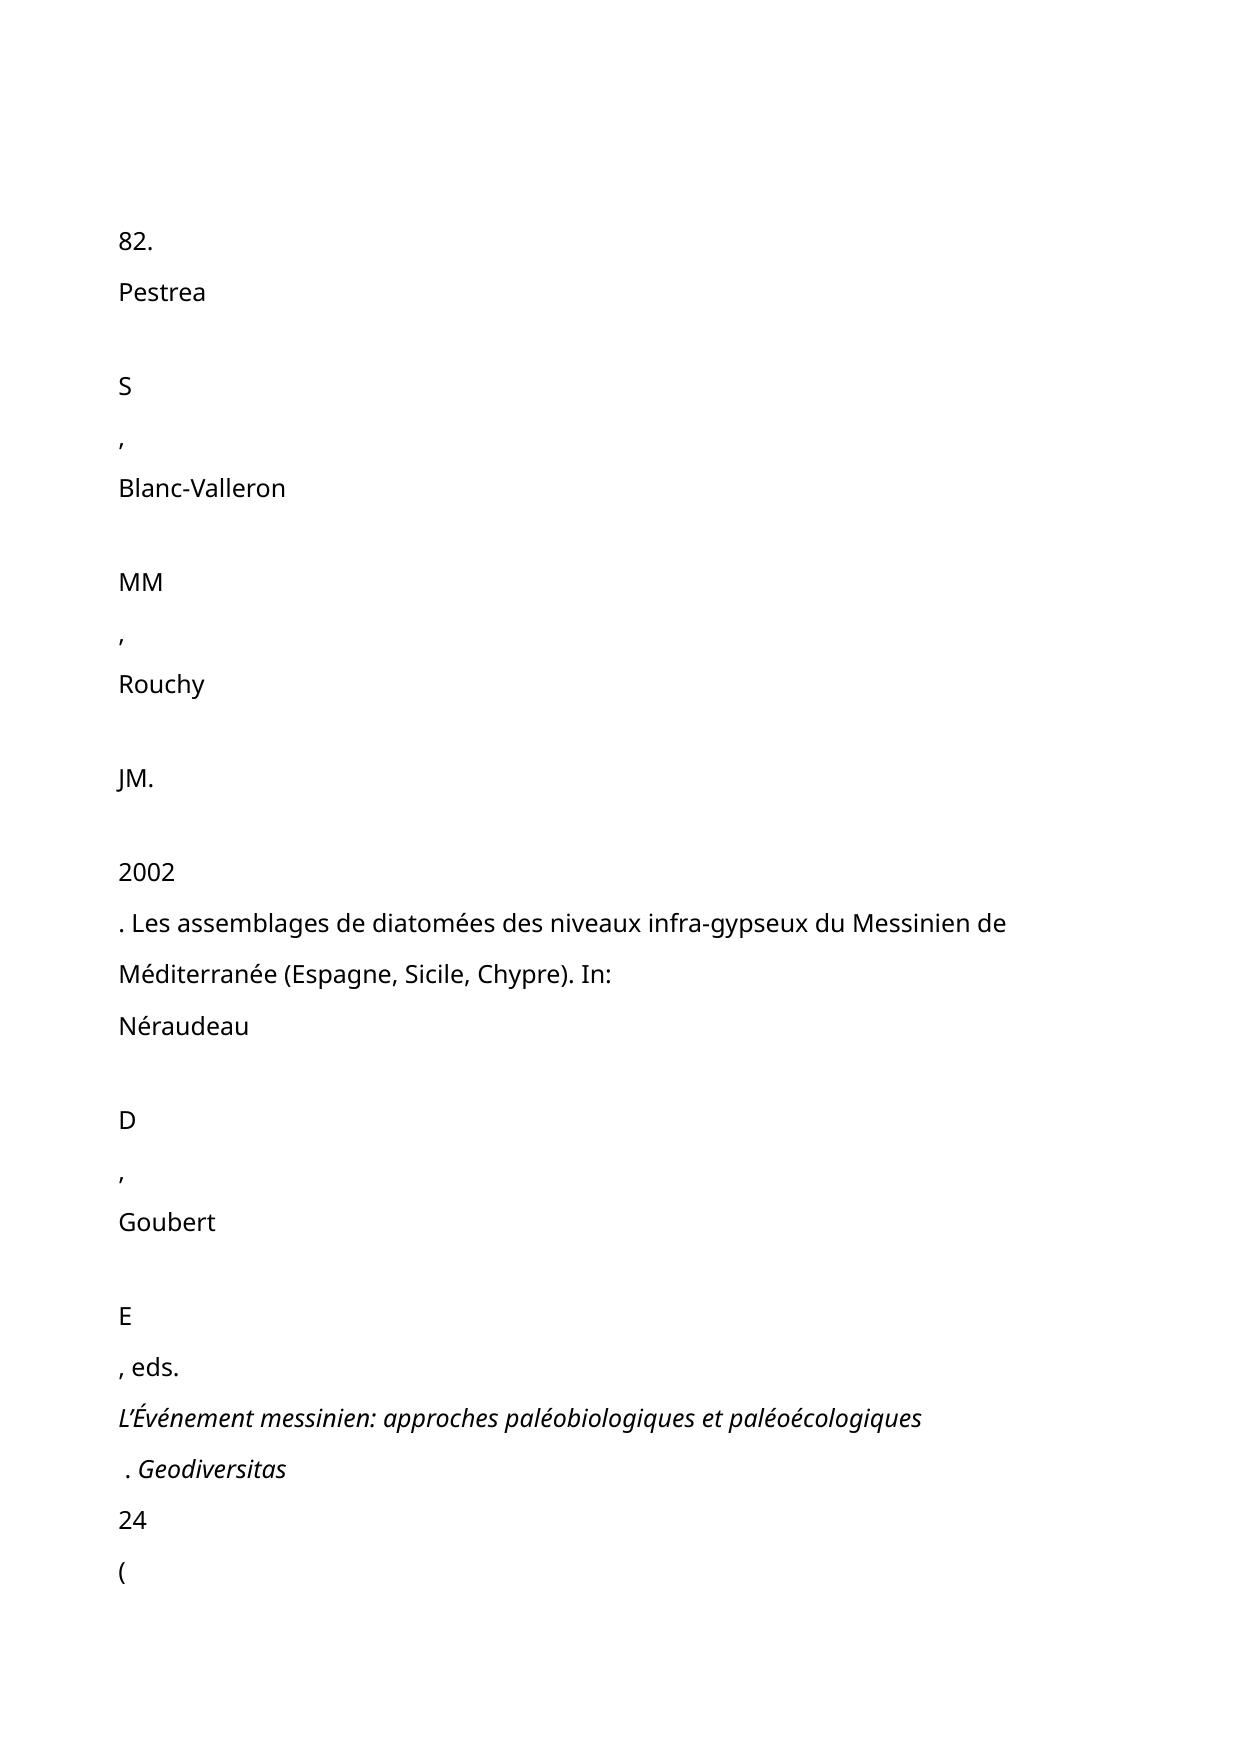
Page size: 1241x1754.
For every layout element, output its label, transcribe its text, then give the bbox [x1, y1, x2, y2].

text , eds. [118, 1349, 1122, 1384]
text . Les assemblages de diatomées des niveaux infra-gypseux du Messinien de Méditerranée (Espagne, Sicile, Chypre). In: [118, 906, 1122, 991]
text Pestrea [118, 274, 1122, 308]
text ( [118, 1554, 1122, 1588]
text , [118, 616, 1122, 650]
text MM [118, 564, 1122, 599]
text JM. [118, 761, 1122, 795]
text D [118, 1102, 1122, 1136]
text 2002 [118, 855, 1122, 889]
text Rouchy [118, 667, 1122, 701]
text 82. [118, 223, 1122, 257]
text E [118, 1298, 1122, 1333]
text Goubert [118, 1204, 1122, 1238]
text L’Événement messinien: approches paléobiologiques et paléoécologiques [118, 1401, 1122, 1435]
text S [118, 368, 1122, 402]
text Blanc-Valleron [118, 470, 1122, 504]
text 24 [118, 1503, 1122, 1537]
text , [118, 1153, 1122, 1187]
text Néraudeau [118, 1008, 1122, 1042]
text , [118, 419, 1122, 453]
text . Geodiversitas [118, 1452, 1122, 1486]
